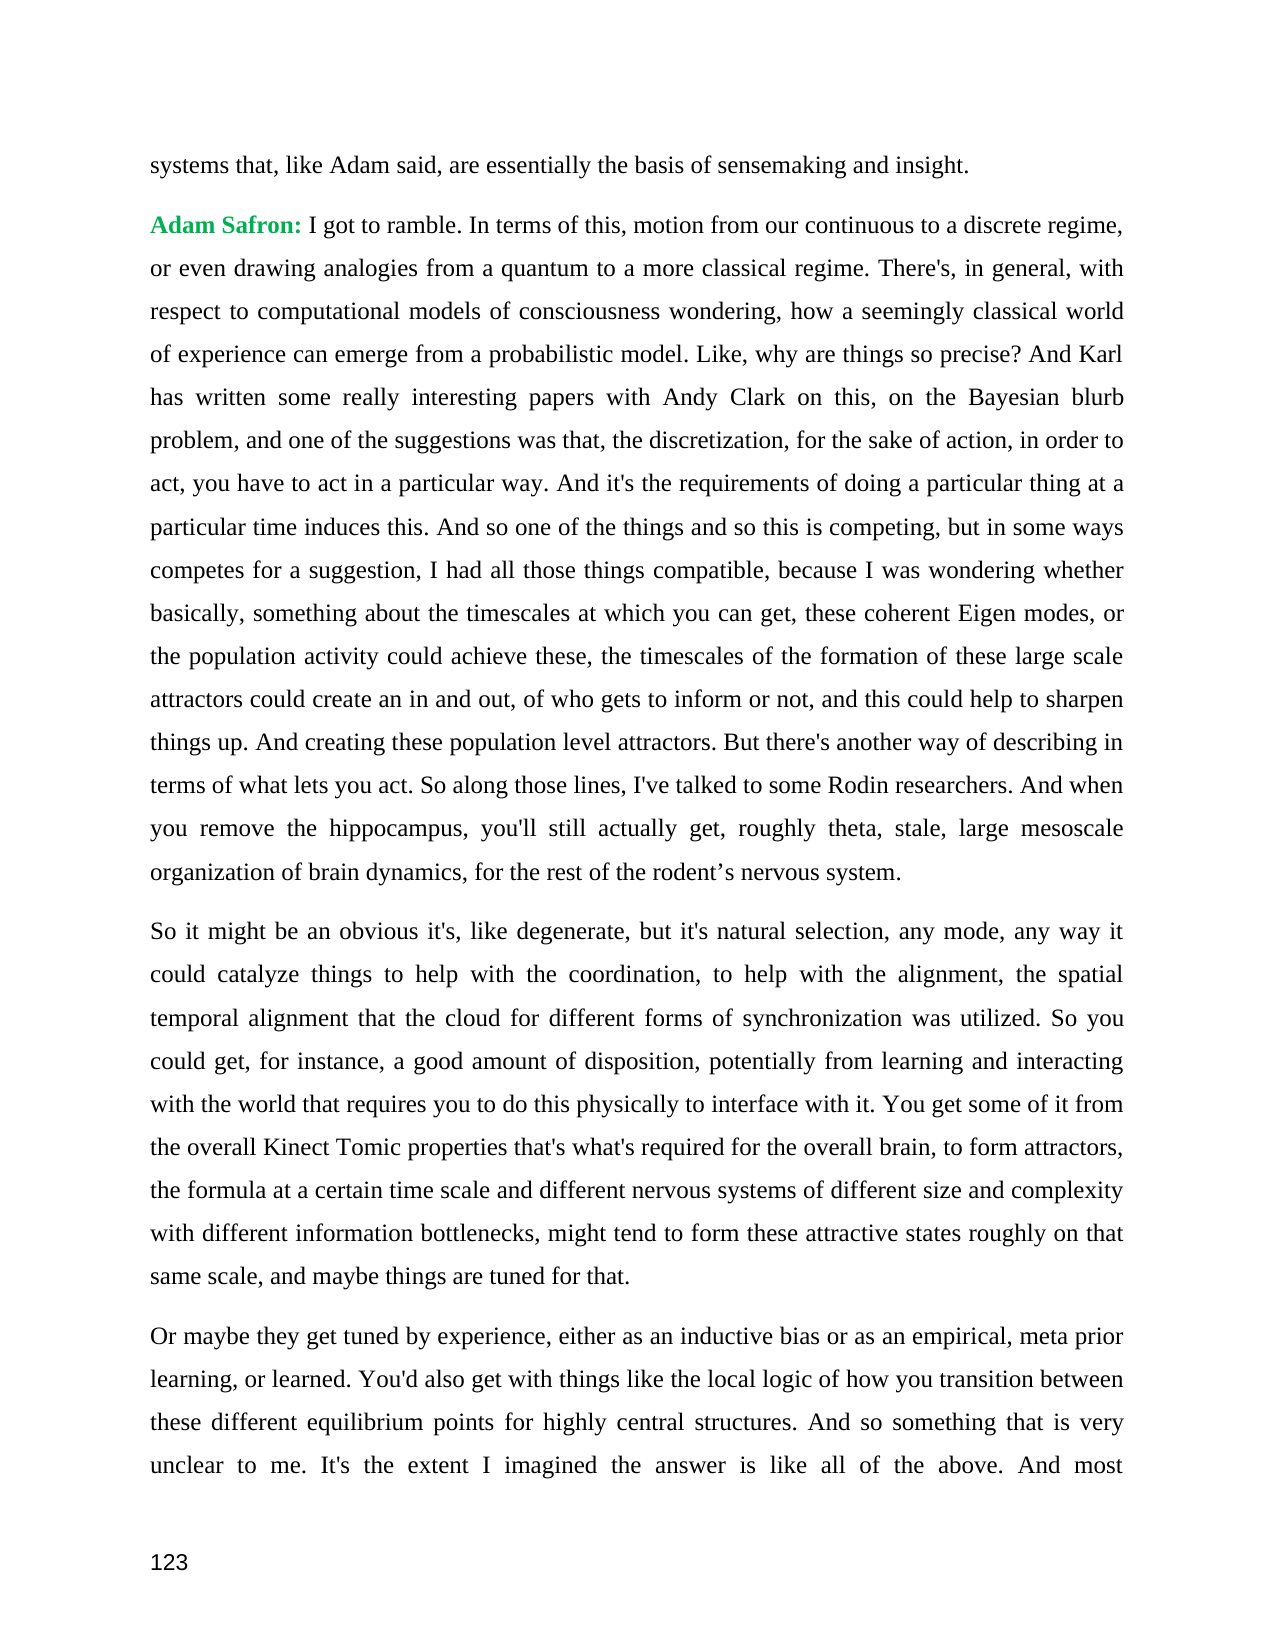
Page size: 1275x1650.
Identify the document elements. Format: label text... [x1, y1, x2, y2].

text Or maybe they get tuned by experience, either as an inductive bias or as an empirical, meta prior learning, or learned. You'd also get with things like the local logic of how you transition between these different equilibrium points for highly central structures. And so something that is very unclear to me. It's the extent I imagined the answer is like all of the above. And most [150, 1321, 1125, 1479]
text Adam Safron: I got to ramble. In terms of this, motion from our continuous to a discrete regime, or even drawing analogies from a quantum to a more classical regime. There's, in general, with respect to computational models of consciousness wondering, how a seemingly classical world of experience can emerge from a probabilistic model. Like, why are things so precise? And Karl has written some really interesting papers with Andy Clark on this, on the Bayesian blurb problem, and one of the suggestions was that, the discretization, for the sake of action, in order to act, you have to act in a particular way. And it's the requirements of doing a particular thing at a particular time induces this. And so one of the things and so this is competing, but in some ways competes for a suggestion, I had all those things compatible, because I was wondering whether basically, something about the timescales at which you can get, these coherent Eigen modes, or the population activity could achieve these, the timescales of the formation of these large scale attractors could create an in and out, of who gets to inform or not, and this could help to sharpen things up. And creating these population level attractors. But there's another way of describing in terms of what lets you act. So along those lines, I've talked to some Rodin researchers. And when you remove the hippocampus, you'll still actually get, roughly theta, stale, large mesoscale organization of brain dynamics, for the rest of the rodent’s nervous system. [150, 210, 1125, 885]
text systems that, like Adam said, are essentially the basis of sensemaking and insight. [150, 150, 1125, 179]
text So it might be an obvious it's, like degenerate, but it's natural selection, any mode, any way it could catalyze things to help with the coordination, to help with the alignment, the spatial temporal alignment that the cloud for different forms of synchronization was utilized. So you could get, for instance, a good amount of disposition, potentially from learning and interacting with the world that requires you to do this physically to interface with it. You get some of it from the overall Kinect Tomic properties that's what's required for the overall brain, to form attractors, the formula at a certain time scale and different nervous systems of different size and complexity with different information bottlenecks, might tend to form these attractive states roughly on that same scale, and maybe things are tuned for that. [150, 916, 1125, 1290]
